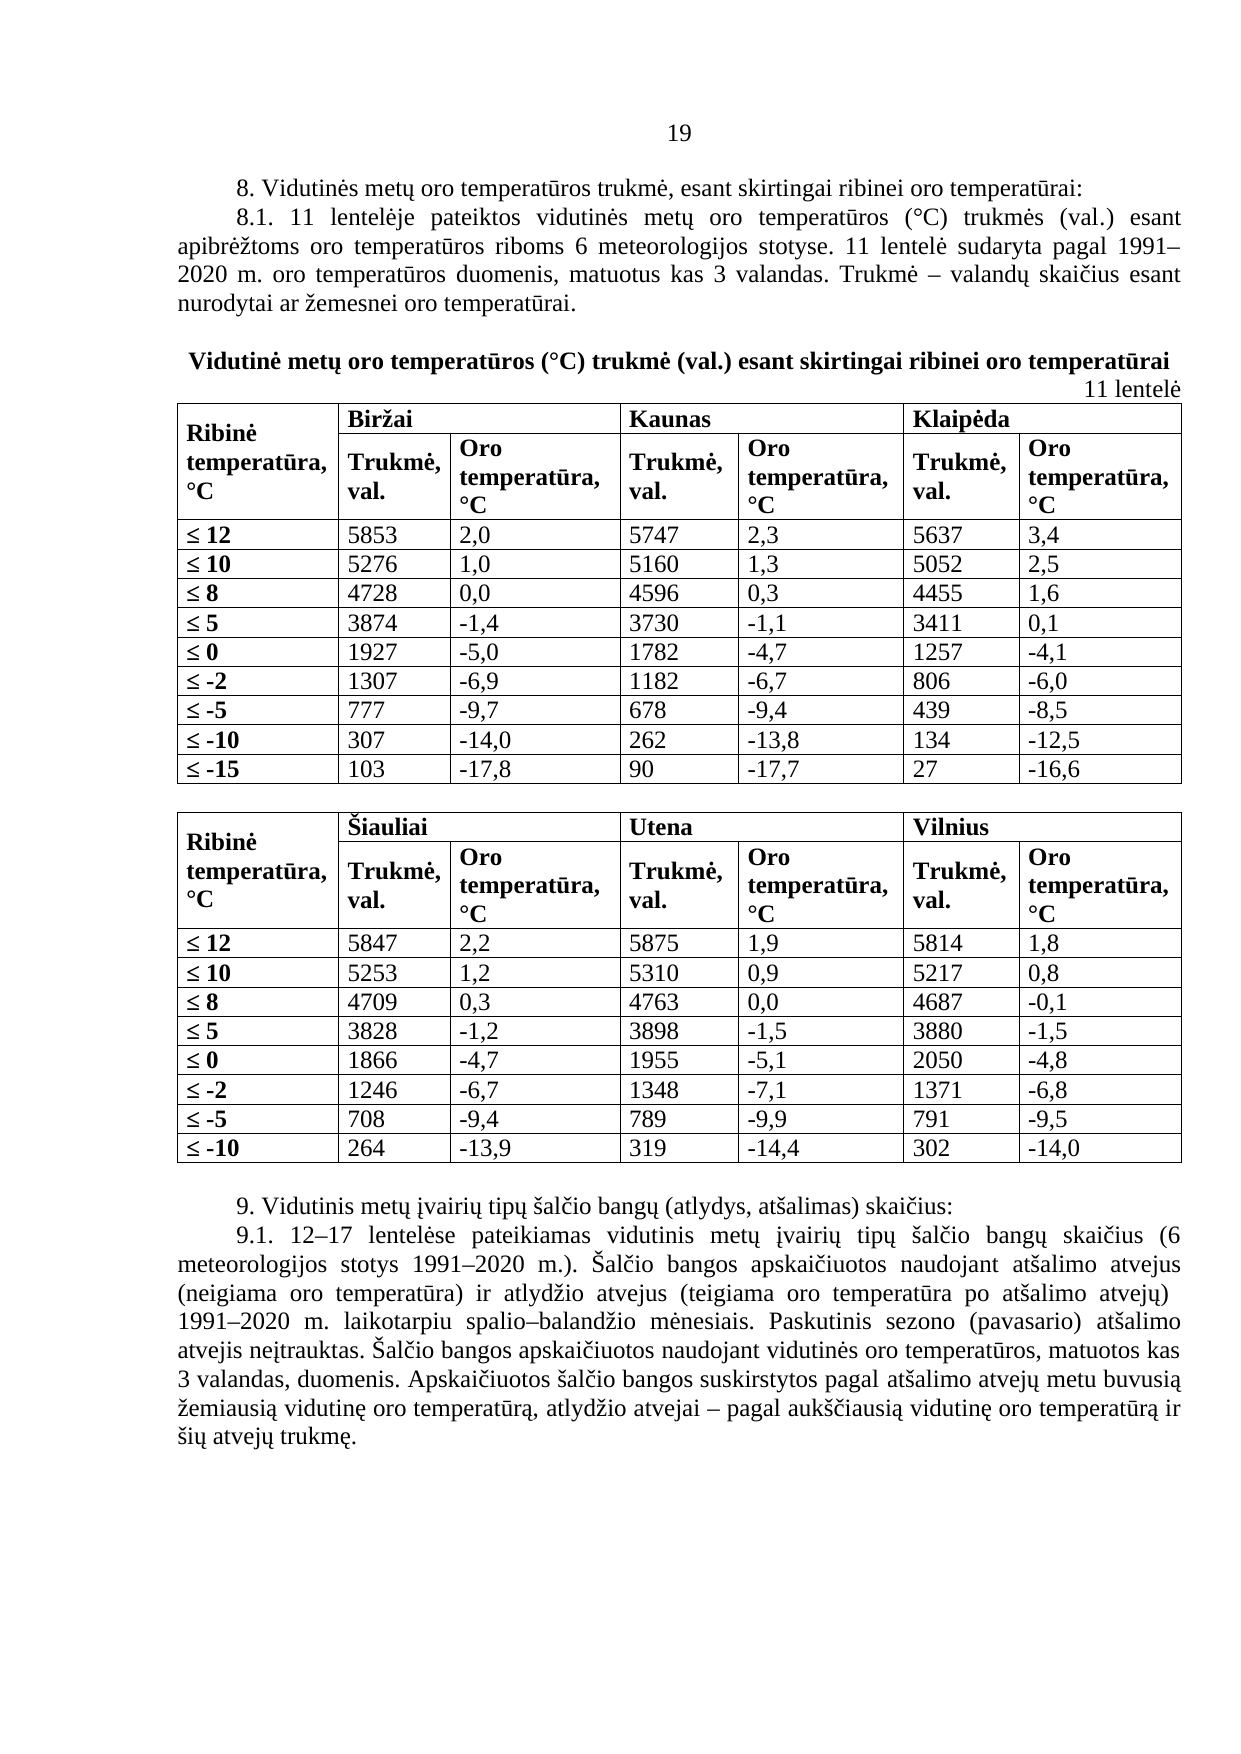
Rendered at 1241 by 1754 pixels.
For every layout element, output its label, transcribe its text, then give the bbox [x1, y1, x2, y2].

text Vidutinė metų oro temperatūros (°C) trukmė (val.) esant skirtingai ribinei oro temperatūrai [177, 346, 1181, 374]
table_cell -6,0 [1020, 667, 1181, 695]
table_cell -8,5 [1020, 696, 1181, 724]
table_cell Oro temperatūra, °C [739, 434, 903, 519]
table_cell Trukmė, val. [339, 842, 450, 928]
text 8. Vidutinės metų oro temperatūros trukmė, esant skirtingai ribinei oro temperatūrai: [177, 173, 1181, 202]
table_cell [339, 784, 450, 812]
table_cell 5310 [621, 958, 738, 987]
table_cell -7,1 [739, 1075, 903, 1104]
table_cell 1866 [339, 1046, 450, 1074]
table_cell 0,3 [739, 579, 903, 607]
table_cell ≤ 8 [178, 988, 338, 1016]
table_cell -6,8 [1020, 1075, 1181, 1104]
table_cell ≤ 0 [178, 1046, 338, 1074]
table_cell 1782 [621, 638, 738, 666]
table_cell 5875 [621, 929, 738, 957]
table_cell -1,1 [739, 608, 903, 636]
table_cell Oro temperatūra, °C [451, 434, 620, 519]
table_cell 4687 [904, 988, 1019, 1016]
table_cell -4,8 [1020, 1046, 1181, 1074]
table_cell Šiauliai [339, 813, 620, 841]
table_cell ≤ -2 [178, 1075, 338, 1104]
table_cell 90 [621, 755, 738, 783]
table_cell 264 [339, 1134, 450, 1162]
table_cell [904, 784, 1019, 812]
table_cell 708 [339, 1105, 450, 1133]
table_cell -14,4 [739, 1134, 903, 1162]
table_cell ≤ 10 [178, 550, 338, 578]
table_cell 1,2 [451, 958, 620, 987]
table_cell Vilnius [904, 813, 1181, 841]
table_cell -6,7 [451, 1075, 620, 1104]
table_cell 5052 [904, 550, 1019, 578]
table_cell 5847 [339, 929, 450, 957]
text 9. Vidutinis metų įvairių tipų šalčio bangų (atlydys, atšalimas) skaičius: [177, 1191, 1181, 1220]
table_cell 3828 [339, 1017, 450, 1045]
table_cell -4,7 [451, 1046, 620, 1074]
table_cell Oro temperatūra, °C [739, 842, 903, 928]
table_cell Trukmė, val. [621, 842, 738, 928]
table_cell 5747 [621, 520, 738, 548]
table_cell -9,5 [1020, 1105, 1181, 1133]
table_cell 1307 [339, 667, 450, 695]
table_cell 3,4 [1020, 520, 1181, 548]
table_cell 0,9 [739, 958, 903, 987]
table_cell Oro temperatūra, °C [1020, 842, 1181, 928]
table_cell ≤ 5 [178, 1017, 338, 1045]
table_cell ≤ 0 [178, 638, 338, 666]
table_cell ≤ -10 [178, 725, 338, 753]
table_cell [450, 784, 620, 812]
table_cell -17,7 [739, 755, 903, 783]
table_cell Utena [621, 813, 903, 841]
table_cell 4455 [904, 579, 1019, 607]
table_cell 0,3 [451, 988, 620, 1016]
table_cell 134 [904, 725, 1019, 753]
table_cell 791 [904, 1105, 1019, 1133]
table_cell 3898 [621, 1017, 738, 1045]
table_cell -9,4 [451, 1105, 620, 1133]
table_header Klaipėda [904, 404, 1181, 432]
table_cell 302 [904, 1134, 1019, 1162]
table_cell 27 [904, 755, 1019, 783]
table_cell 5217 [904, 958, 1019, 987]
table_cell Trukmė, val. [904, 842, 1019, 928]
table_cell 0,0 [451, 579, 620, 607]
table_cell 1955 [621, 1046, 738, 1074]
table_cell 3880 [904, 1017, 1019, 1045]
table_cell -14,0 [1020, 1134, 1181, 1162]
table_cell [620, 784, 738, 812]
table_cell 262 [621, 725, 738, 753]
table_cell ≤ -5 [178, 1105, 338, 1133]
table_cell 5276 [339, 550, 450, 578]
table_header Kaunas [621, 404, 903, 432]
table_cell 2,5 [1020, 550, 1181, 578]
table_cell 2,2 [451, 929, 620, 957]
table_cell 806 [904, 667, 1019, 695]
table_cell 1,8 [1020, 929, 1181, 957]
table_header Biržai [339, 404, 620, 432]
table_cell -1,4 [451, 608, 620, 636]
table_cell 439 [904, 696, 1019, 724]
table_cell -9,9 [739, 1105, 903, 1133]
table_cell -12,5 [1020, 725, 1181, 753]
table_cell [177, 784, 338, 812]
table_cell 2,0 [451, 520, 620, 548]
table_cell 0,8 [1020, 958, 1181, 987]
table_cell 1,3 [739, 550, 903, 578]
table_cell Trukmė, val. [904, 434, 1019, 519]
table_cell 789 [621, 1105, 738, 1133]
table_cell 103 [339, 755, 450, 783]
table_cell 2050 [904, 1046, 1019, 1074]
table_cell -1,2 [451, 1017, 620, 1045]
table_cell -1,5 [739, 1017, 903, 1045]
table_cell ≤ 5 [178, 608, 338, 636]
table_cell 1,0 [451, 550, 620, 578]
table_cell 3874 [339, 608, 450, 636]
table_cell 4709 [339, 988, 450, 1016]
table_cell 0,1 [1020, 608, 1181, 636]
table_cell ≤ 8 [178, 579, 338, 607]
table_cell -5,1 [739, 1046, 903, 1074]
table_cell ≤ 12 [178, 929, 338, 957]
table_cell -0,1 [1020, 988, 1181, 1016]
table_cell 5853 [339, 520, 450, 548]
table_cell ≤ 10 [178, 958, 338, 987]
table_cell 0,0 [739, 988, 903, 1016]
table_cell 5814 [904, 929, 1019, 957]
table_cell -4,1 [1020, 638, 1181, 666]
table_cell 4763 [621, 988, 738, 1016]
table_cell 3411 [904, 608, 1019, 636]
table_cell Trukmė, val. [339, 434, 450, 519]
table_cell 1,6 [1020, 579, 1181, 607]
table_cell -1,5 [1020, 1017, 1181, 1045]
table_cell 777 [339, 696, 450, 724]
table_cell 1246 [339, 1075, 450, 1104]
table_cell 1182 [621, 667, 738, 695]
table_cell 3730 [621, 608, 738, 636]
table_cell -13,8 [739, 725, 903, 753]
table_cell -14,0 [451, 725, 620, 753]
table_cell -6,7 [739, 667, 903, 695]
table_cell -9,4 [739, 696, 903, 724]
table_cell 1927 [339, 638, 450, 666]
table_header Ribinė temperatūra, °C [178, 404, 338, 519]
table_cell ≤ -5 [178, 696, 338, 724]
table_cell 4596 [621, 579, 738, 607]
table_cell Oro temperatūra, °C [1020, 434, 1181, 519]
table_cell ≤ 12 [178, 520, 338, 548]
table_cell [738, 784, 904, 812]
table_cell -17,8 [451, 755, 620, 783]
table_cell 678 [621, 696, 738, 724]
table_cell Oro temperatūra, °C [451, 842, 620, 928]
table_cell ≤ -15 [178, 755, 338, 783]
table_cell 319 [621, 1134, 738, 1162]
table_cell -16,6 [1020, 755, 1181, 783]
table_cell ≤ -10 [178, 1134, 338, 1162]
table_cell ≤ -2 [178, 667, 338, 695]
table_cell -4,7 [739, 638, 903, 666]
table_cell -13,9 [451, 1134, 620, 1162]
table_cell -5,0 [451, 638, 620, 666]
table_cell 307 [339, 725, 450, 753]
table_cell 5160 [621, 550, 738, 578]
table_cell -6,9 [451, 667, 620, 695]
table_cell 1,9 [739, 929, 903, 957]
text 8.1. 11 lentelėje pateiktos vidutinės metų oro temperatūros (°C) trukmės (val.) esant apibrėžtoms oro temperatūros riboms 6 meteorologijos stotyse. 11 lentelė sudaryta pagal 1991–2020 m. oro temperatūros duomenis, matuotus kas 3 valandas. Trukmė – valandų skaičius esant nurodytai ar žemesnei oro temperatūrai. [177, 202, 1181, 317]
table_cell 5253 [339, 958, 450, 987]
table_cell [1019, 784, 1181, 812]
text 9.1. 12–17 lentelėse pateikiamas vidutinis metų įvairių tipų šalčio bangų skaičius (6 meteorologijos stotys 1991–2020 m.). Šalčio bangos apskaičiuotos naudojant atšalimo atvejus (neigiama oro temperatūra) ir atlydžio atvejus (teigiama oro temperatūra po atšalimo atvejų) 1991–2020 m. laikotarpiu spalio–balandžio mėnesiais. Paskutinis sezono (pavasario) atšalimo atvejis neįtrauktas. Šalčio bangos apskaičiuotos naudojant vidutinės oro temperatūros, matuotos kas 3 valandas, duomenis. Apskaičiuotos šalčio bangos suskirstytos pagal atšalimo atvejų metu buvusią žemiausią vidutinę oro temperatūrą, atlydžio atvejai – pagal aukščiausią vidutinę oro temperatūrą ir šių atvejų trukmę. [177, 1220, 1181, 1450]
table_cell Ribinė temperatūra, °C [178, 813, 338, 928]
table_cell 1348 [621, 1075, 738, 1104]
table_cell 2,3 [739, 520, 903, 548]
text 11 lentelė [177, 374, 1181, 403]
table_cell 1371 [904, 1075, 1019, 1104]
table_cell Trukmė, val. [621, 434, 738, 519]
table_cell 1257 [904, 638, 1019, 666]
table_cell 5637 [904, 520, 1019, 548]
table_cell 4728 [339, 579, 450, 607]
table_cell -9,7 [451, 696, 620, 724]
